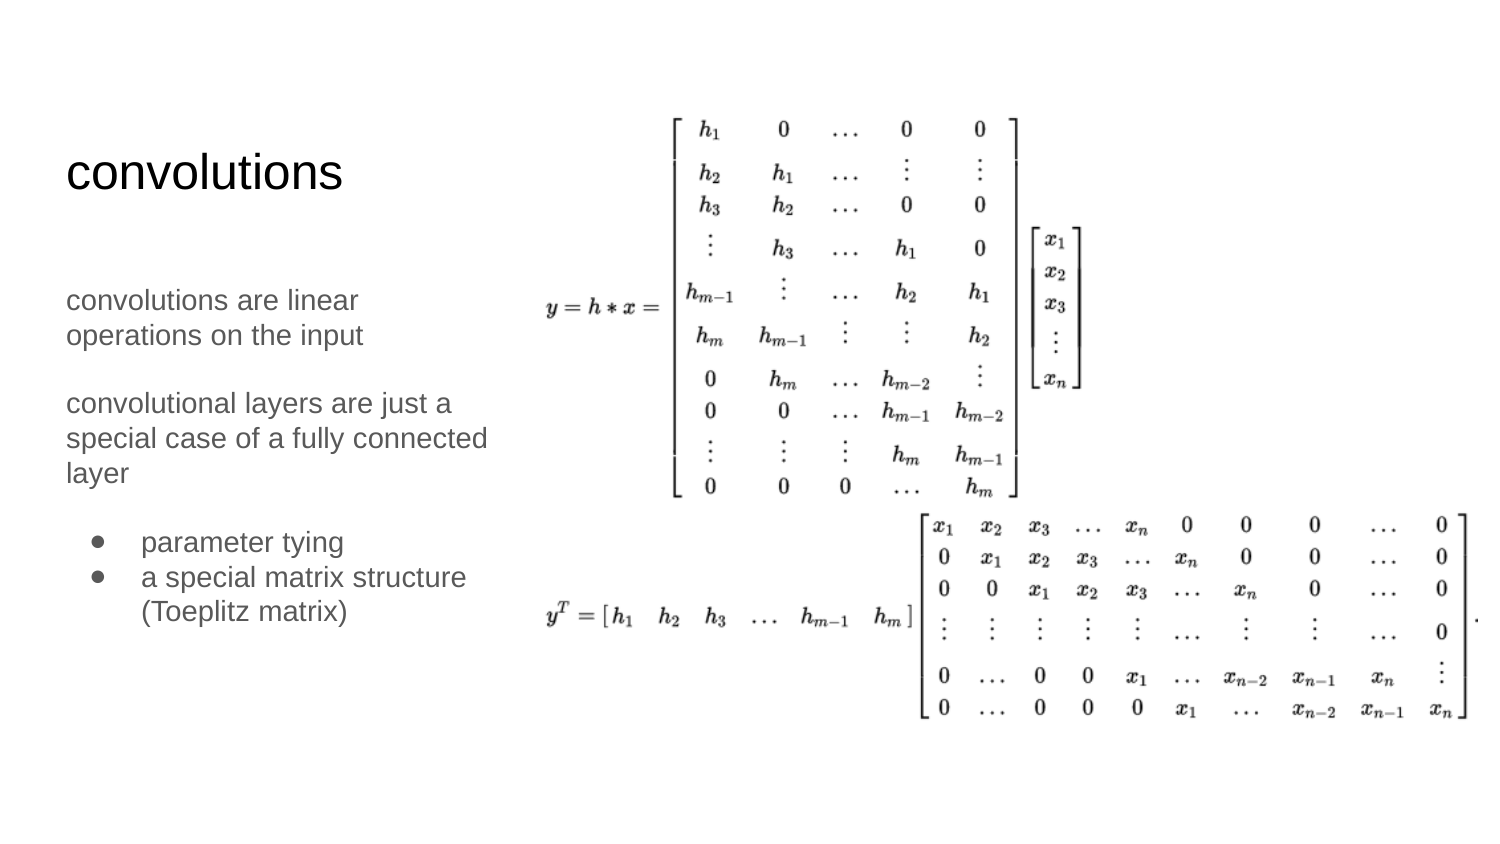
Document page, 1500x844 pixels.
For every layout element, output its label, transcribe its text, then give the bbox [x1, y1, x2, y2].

picture [538, 113, 1478, 731]
list convolutions are linear operations on the input convolutional layers are just a special case of a fully connected layer parameter tying a special matrix structure (Toeplitz matrix) [51, 227, 512, 750]
title convolutions [51, 91, 512, 216]
